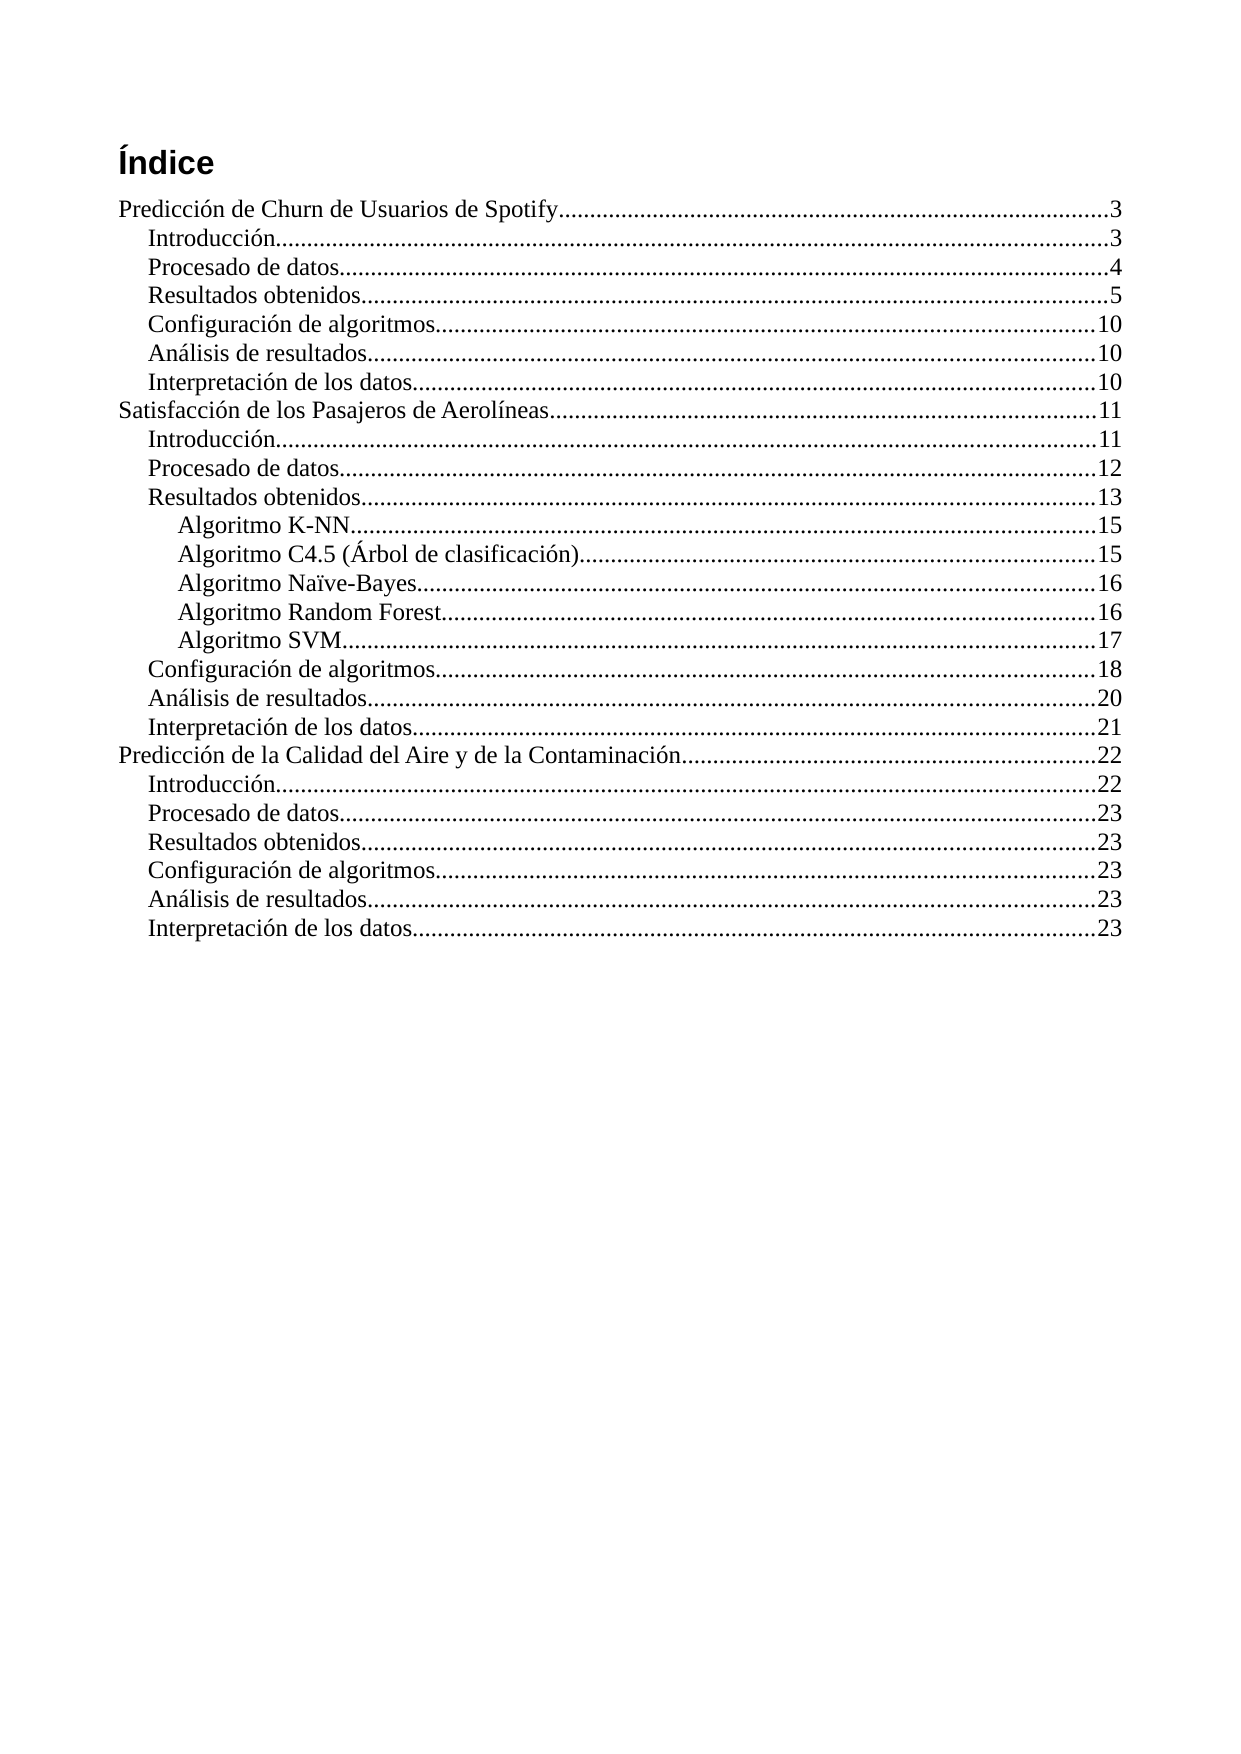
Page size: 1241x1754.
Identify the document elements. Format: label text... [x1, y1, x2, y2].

text Algoritmo Naïve-Bayes 16 [177, 568, 1122, 597]
text Configuración de algoritmos 23 [148, 855, 1122, 884]
text Análisis de resultados 23 [148, 884, 1122, 913]
text Introducción 11 [148, 424, 1122, 453]
text Análisis de resultados 20 [148, 683, 1122, 712]
text Resultados obtenidos 5 [148, 280, 1122, 309]
text Configuración de algoritmos 18 [148, 654, 1122, 683]
text Interpretación de los datos 21 [148, 712, 1122, 740]
text Algoritmo Random Forest 16 [177, 597, 1122, 625]
text Predicción de Churn de Usuarios de Spotify 3 [118, 194, 1122, 223]
text Algoritmo C4.5 (Árbol de clasificación) 15 [177, 539, 1122, 568]
text Introducción 3 [148, 223, 1122, 252]
text Análisis de resultados 10 [148, 338, 1122, 367]
text Satisfacción de los Pasajeros de Aerolíneas 11 [118, 395, 1122, 424]
text Configuración de algoritmos 10 [148, 309, 1122, 338]
text Algoritmo SVM 17 [177, 625, 1122, 654]
text Resultados obtenidos 23 [148, 827, 1122, 855]
text Procesado de datos 12 [148, 453, 1122, 482]
text Algoritmo K-NN 15 [177, 510, 1122, 539]
text Procesado de datos 23 [148, 798, 1122, 827]
text Introducción 22 [148, 769, 1122, 798]
text Procesado de datos 4 [148, 252, 1122, 280]
text Interpretación de los datos 23 [148, 913, 1122, 942]
subtitle Índice [118, 143, 1122, 182]
text Resultados obtenidos 13 [148, 482, 1122, 510]
text Predicción de la Calidad del Aire y de la Contaminación 22 [118, 740, 1122, 769]
text Interpretación de los datos 10 [148, 367, 1122, 395]
